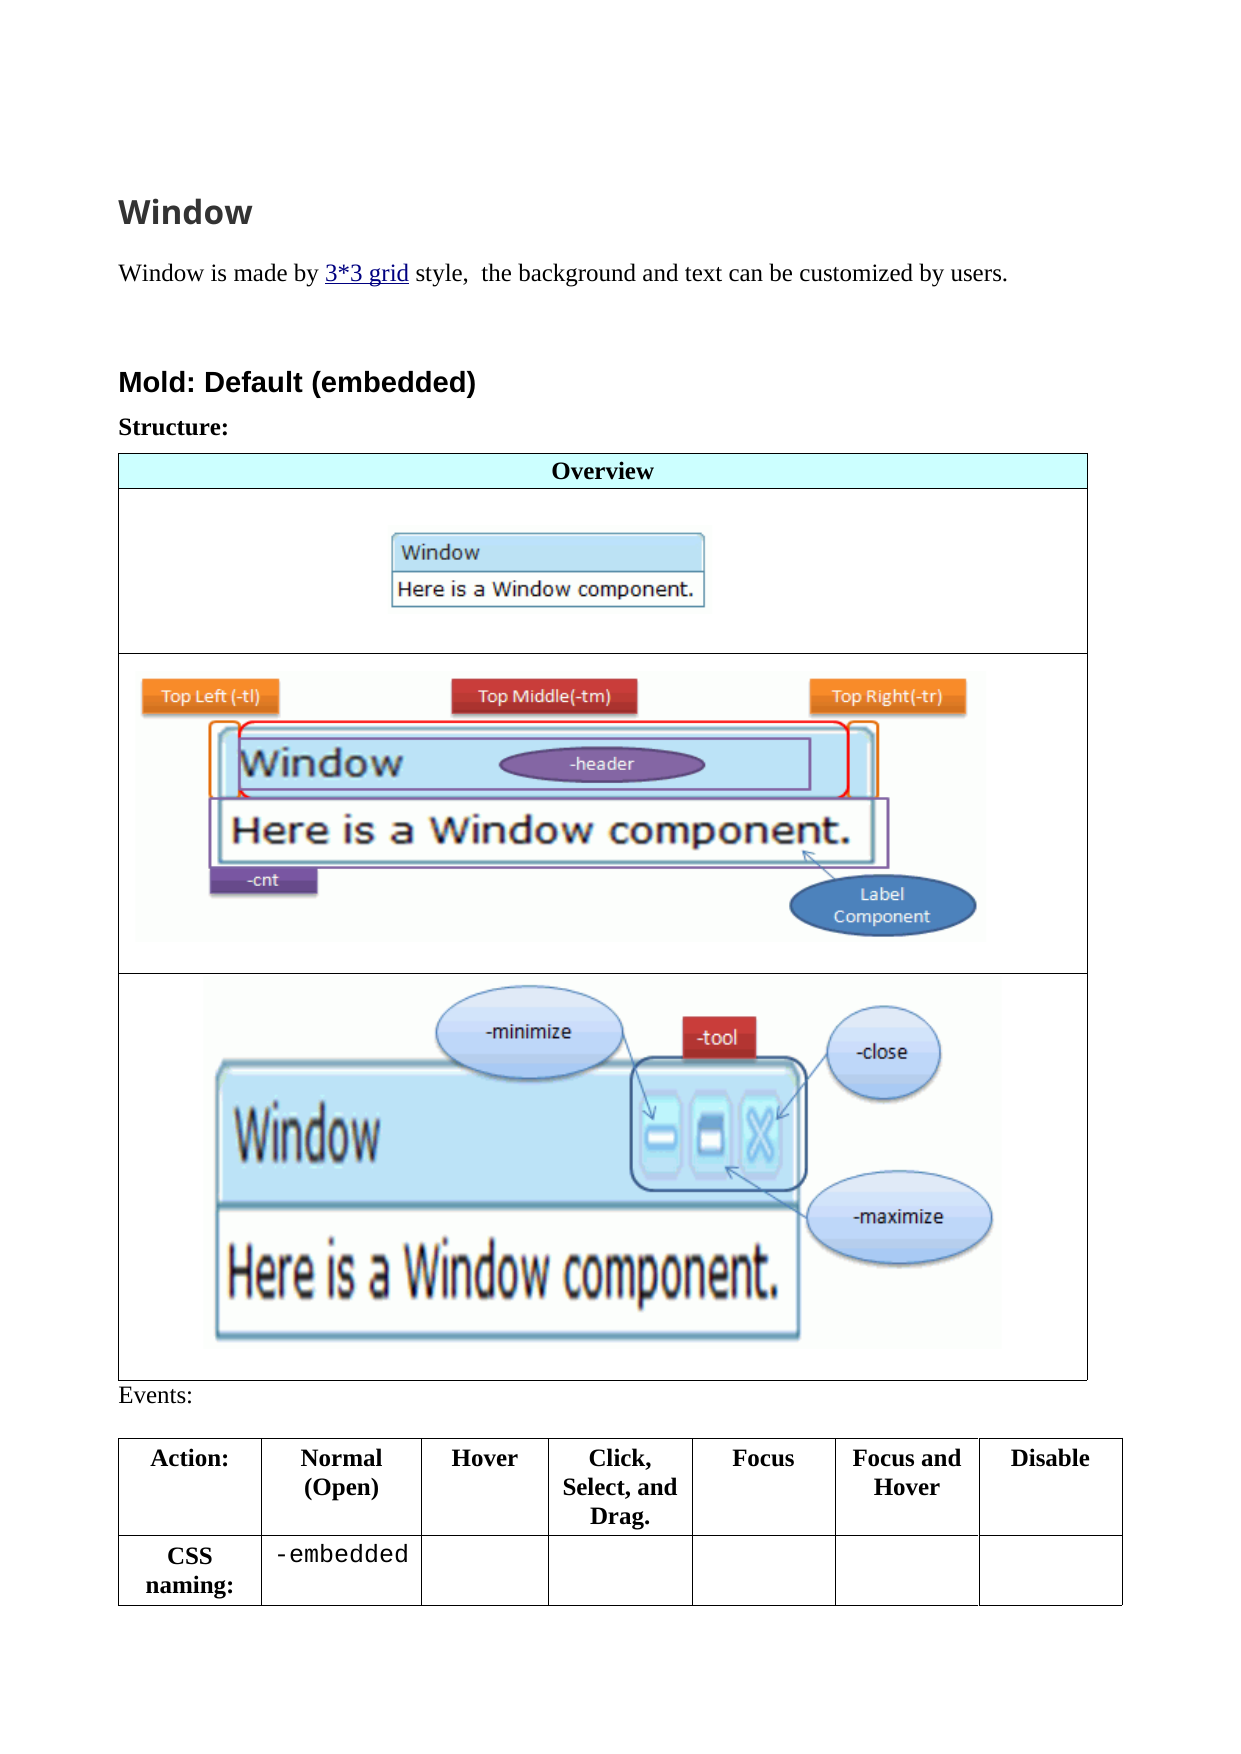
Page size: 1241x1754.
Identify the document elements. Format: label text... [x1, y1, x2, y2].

table_cell CSS naming: [119, 1536, 261, 1605]
table_header Disable [980, 1439, 1122, 1535]
table_cell [549, 1536, 692, 1605]
picture [387, 525, 713, 614]
table_header Hover [422, 1439, 548, 1535]
text Window is made by 3*3 grid style, the background and text can be customized by users. [118, 258, 1122, 287]
table_cell [119, 489, 1087, 653]
text Structure: [118, 412, 1122, 440]
subtitle Window [118, 189, 1122, 234]
table_cell [422, 1536, 548, 1605]
table_cell [980, 1536, 1122, 1605]
table_header Focus and Hover [836, 1439, 978, 1535]
table_cell [119, 974, 1087, 1380]
table_header Overview [119, 454, 1087, 488]
table_cell [836, 1536, 978, 1605]
table_header Focus [693, 1439, 835, 1535]
picture [135, 671, 987, 942]
table_header Action: [119, 1439, 261, 1535]
subtitle Mold: Default (embedded) [118, 366, 1122, 399]
table_cell -embedded [262, 1536, 421, 1605]
text Events: [118, 1380, 1122, 1438]
table_cell [693, 1536, 835, 1605]
table_header Normal (Open) [262, 1439, 421, 1535]
table_header Click, Select, and Drag. [549, 1439, 692, 1535]
picture [203, 976, 1002, 1349]
table_cell [119, 654, 1087, 973]
